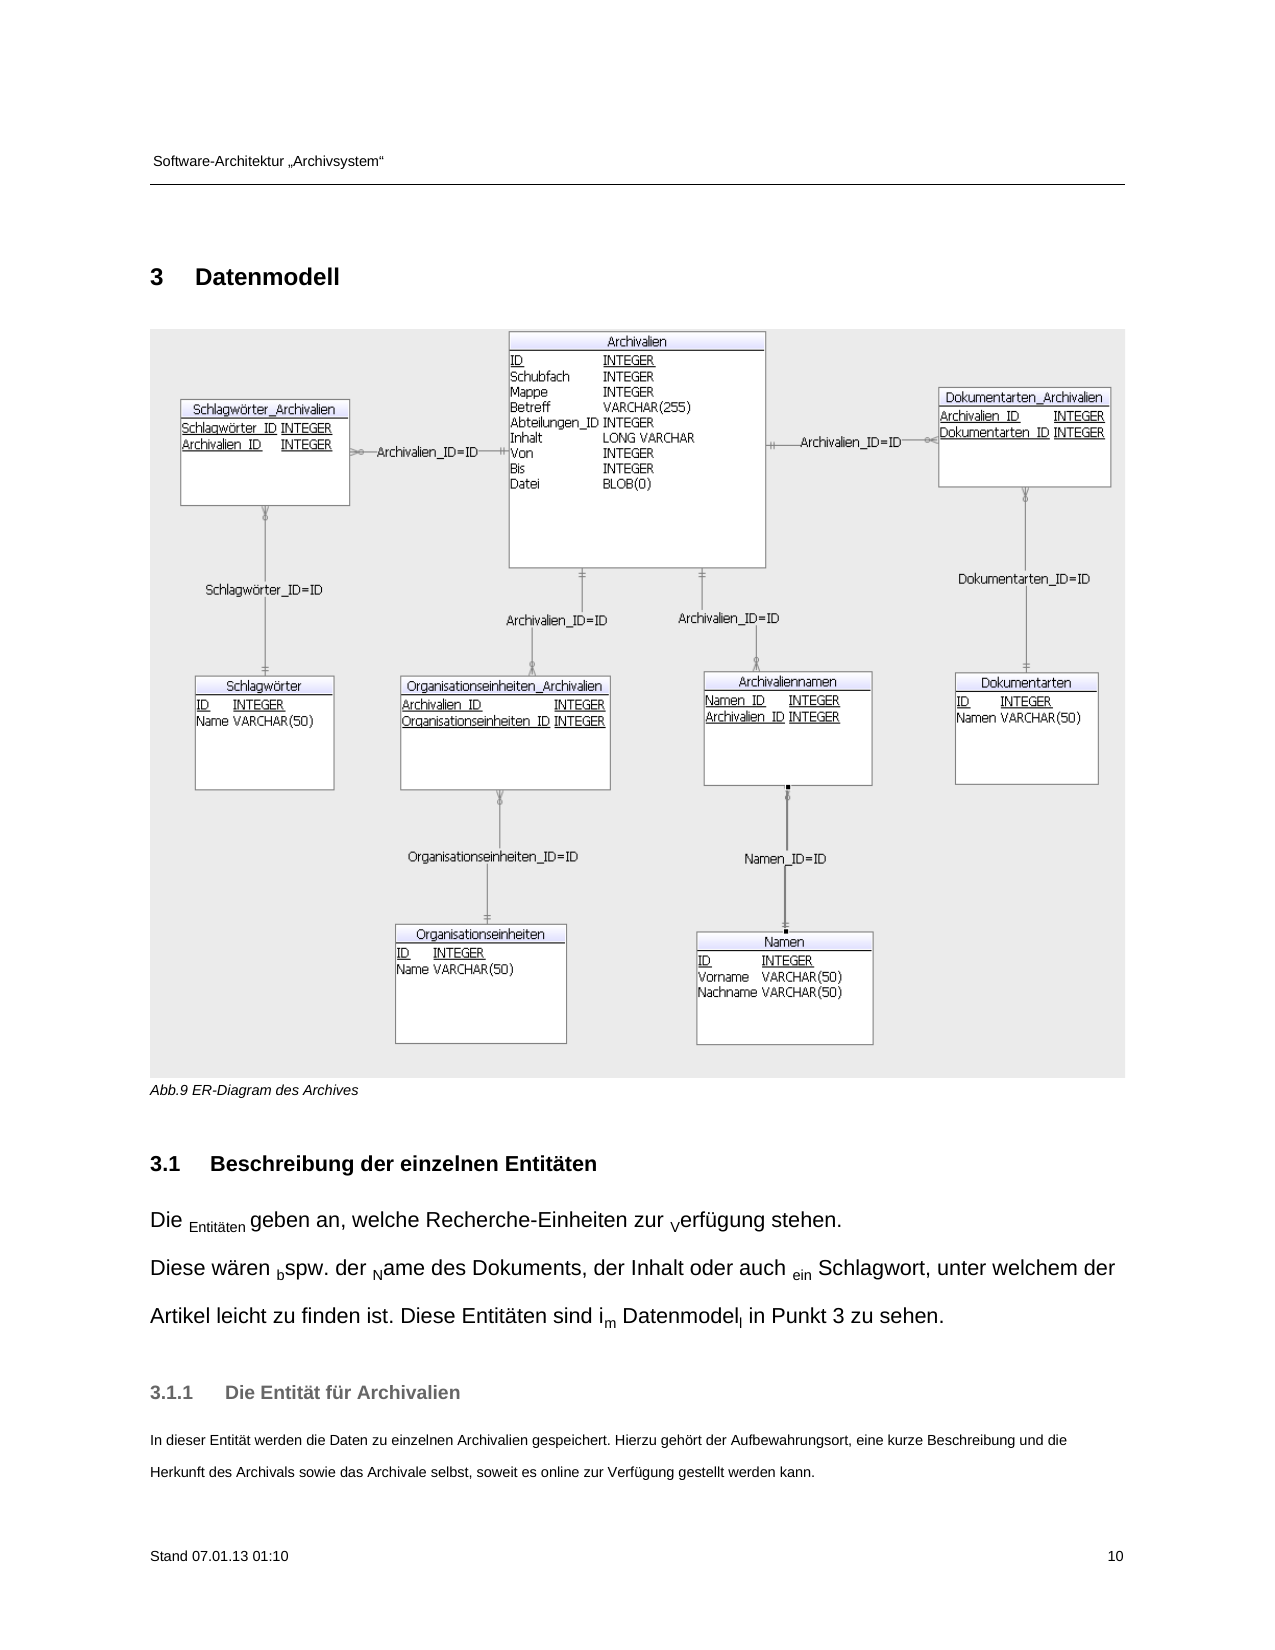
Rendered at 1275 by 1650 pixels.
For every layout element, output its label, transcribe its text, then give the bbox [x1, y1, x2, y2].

text Abb.9 ER-Diagram des Archives [150, 1082, 1125, 1110]
picture [150, 329, 1125, 1078]
text In dieser Entität werden die Daten zu einzelnen Archivalien gespeichert. Hierzu gehört der Aufbewahrungsort, eine kurze Beschreibung und die Herkunft des Archivals sowie das Archivale selbst, soweit es online zur Verfügung gestellt werden kann. [150, 1433, 1125, 1493]
text Die Entitäten geben an, welche Recherche-Einheiten zur Verfügung stehen. [150, 1208, 1125, 1250]
subtitle Die Entität für Archivalien [150, 1382, 1125, 1419]
subtitle Datenmodell [150, 263, 1125, 310]
subtitle Beschreibung der einzelnen Entitäten [150, 1152, 1125, 1193]
text Diese wären bspw. der Name des Dokuments, der Inhalt oder auch ein Schlagwort, unter welchem der Artikel leicht zu finden ist. Diese Entitäten sind im Datenmodell in Punkt 3 zu sehen. [150, 1256, 1125, 1346]
